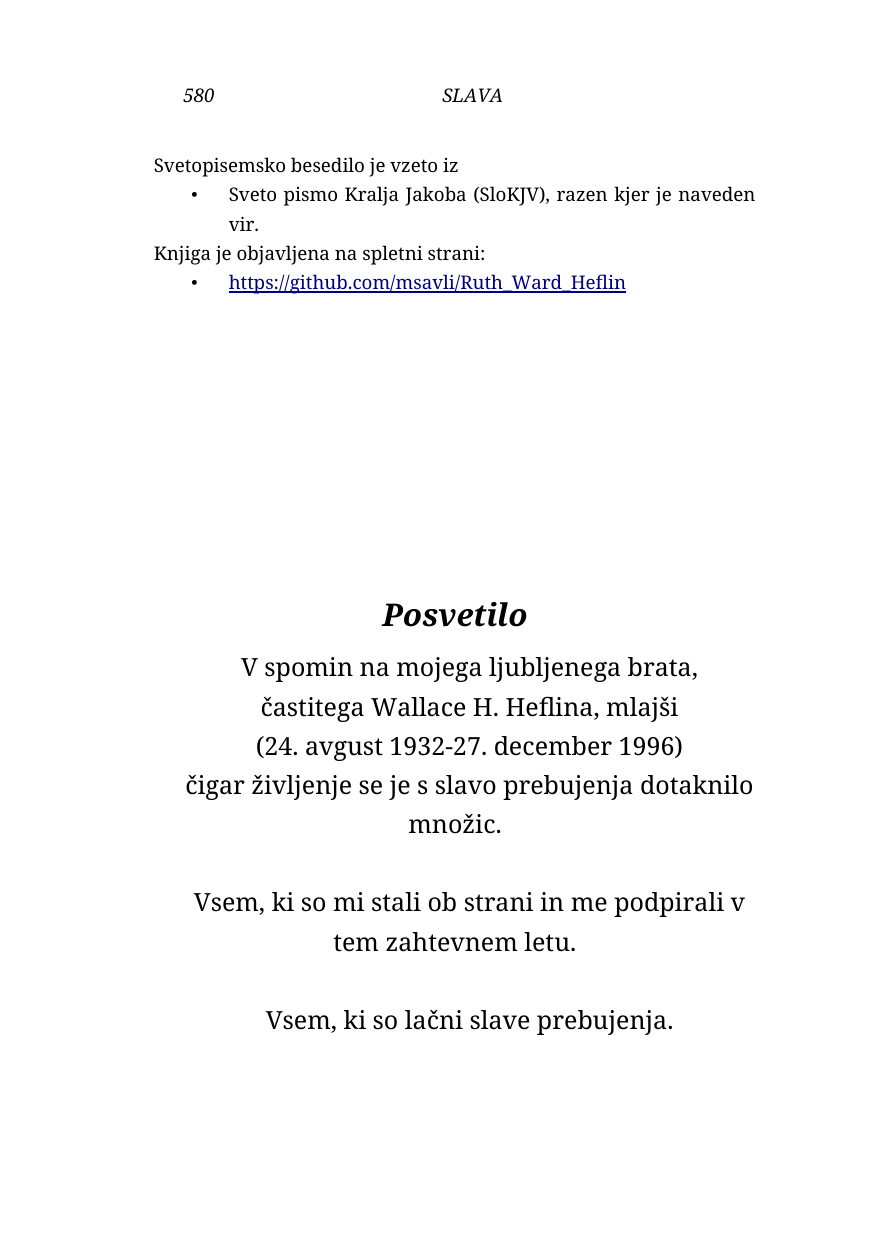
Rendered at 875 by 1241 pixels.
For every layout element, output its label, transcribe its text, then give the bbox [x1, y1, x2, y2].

list https://github.com/msavli/Ruth_Ward_Heflin [191, 269, 756, 295]
text častitega Wallace H. Heflina, mlajši [153, 689, 756, 723]
text Knjiga je objavljena na spletni strani: [153, 240, 756, 266]
text V spomin na mojega ljubljenega brata, [153, 650, 756, 684]
text Vsem, ki so mi stali ob strani in me podpirali v tem zahtevnem letu. [153, 885, 756, 958]
subtitle Posvetilo [153, 593, 756, 635]
text čigar življenje se je s slavo prebujenja dotaknilo množic. [153, 767, 756, 841]
text Vsem, ki so lačni slave prebujenja. [153, 1002, 756, 1037]
text (24. avgust 1932-27. december 1996) [153, 728, 756, 762]
list Sveto pismo Kralja Jakoba (SloKJV), razen kjer je naveden vir. [191, 182, 756, 237]
text Svetopisemsko besedilo je vzeto iz [153, 152, 756, 178]
